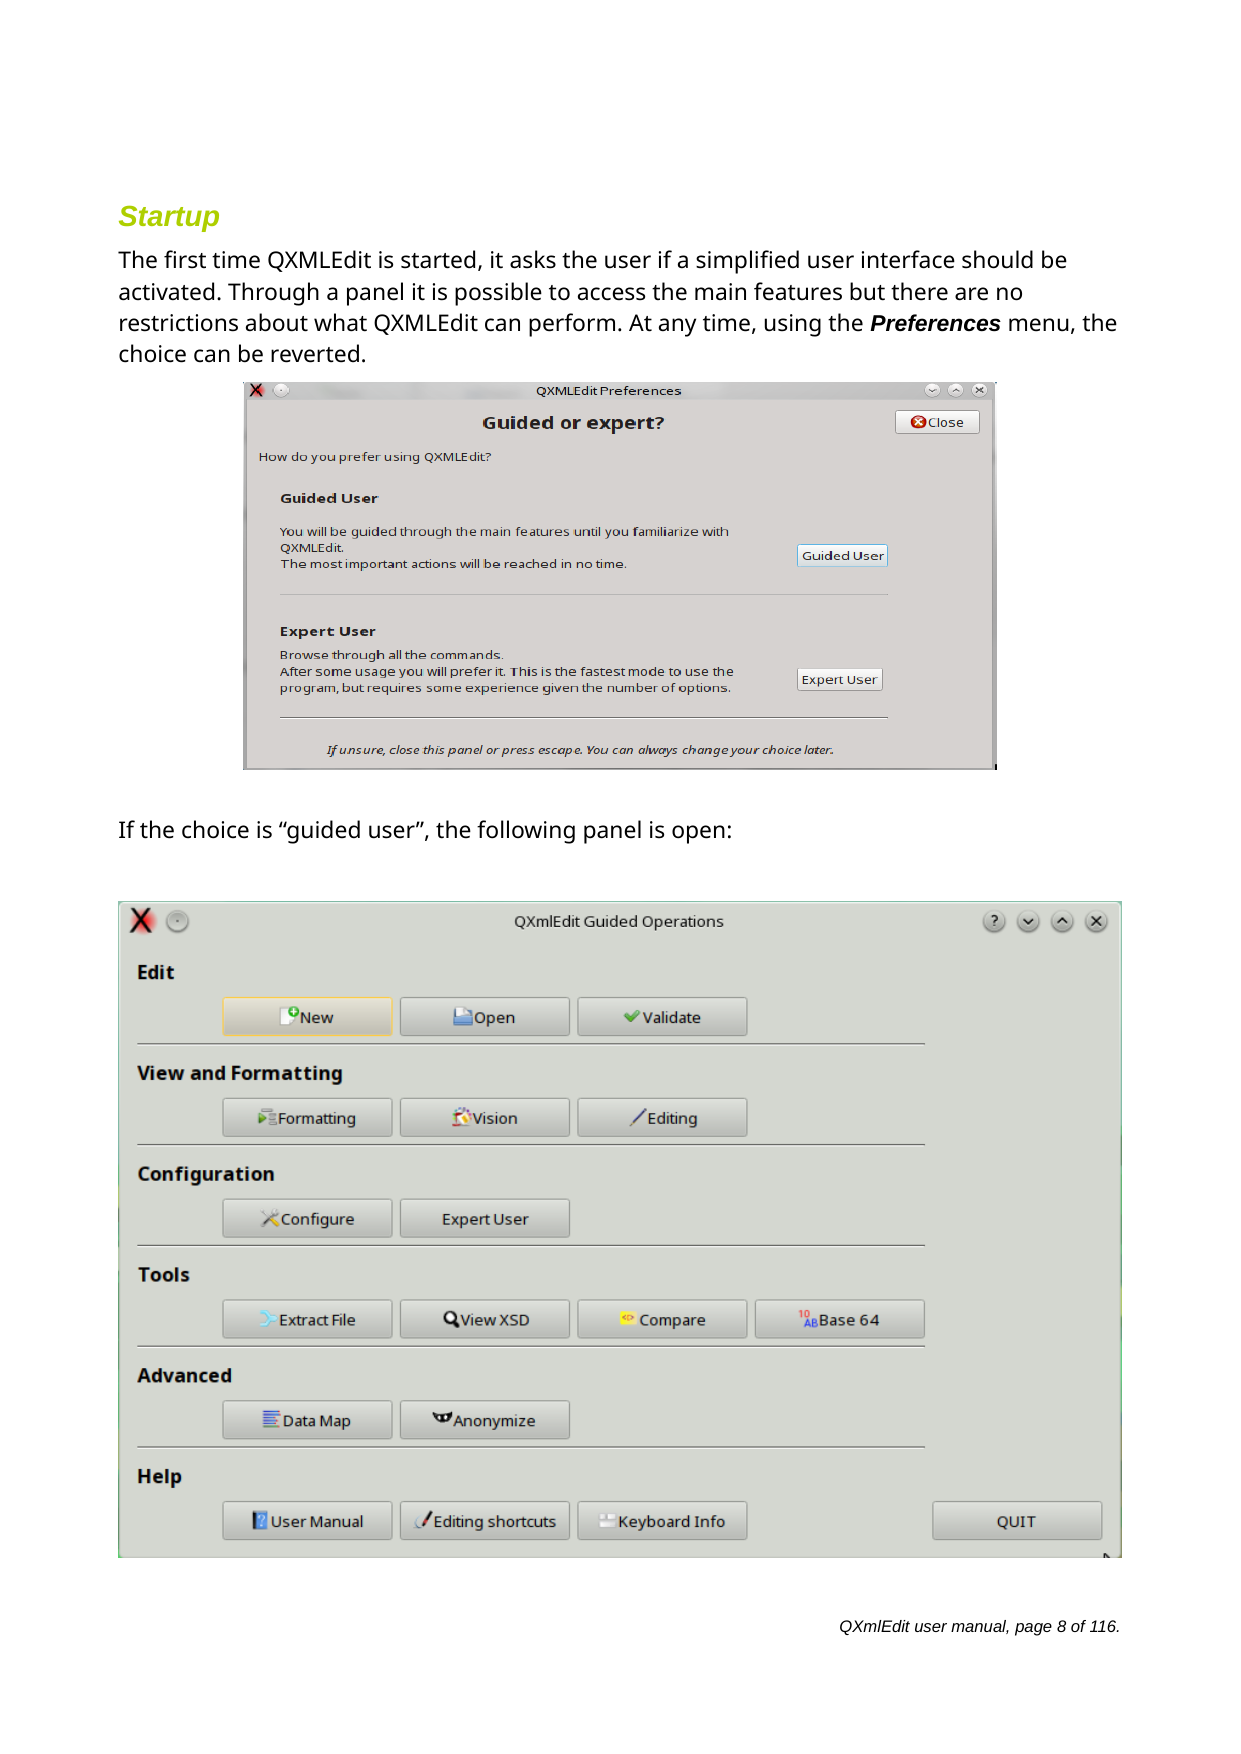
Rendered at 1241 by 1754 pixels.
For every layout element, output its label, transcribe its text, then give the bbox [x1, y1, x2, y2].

picture [243, 382, 997, 770]
text If the choice is “guided user”, the following panel is open: [118, 814, 1122, 845]
picture [118, 901, 1122, 1558]
text The first time QXMLEdit is started, it asks the user if a simplified user interface should be activated. Through a panel it is possible to access the main features but there are no restrictions about what QXMLEdit can perform. At any time, using the Preferences menu, the choice can be reverted. [118, 244, 1122, 369]
subtitle Startup [118, 198, 1122, 232]
